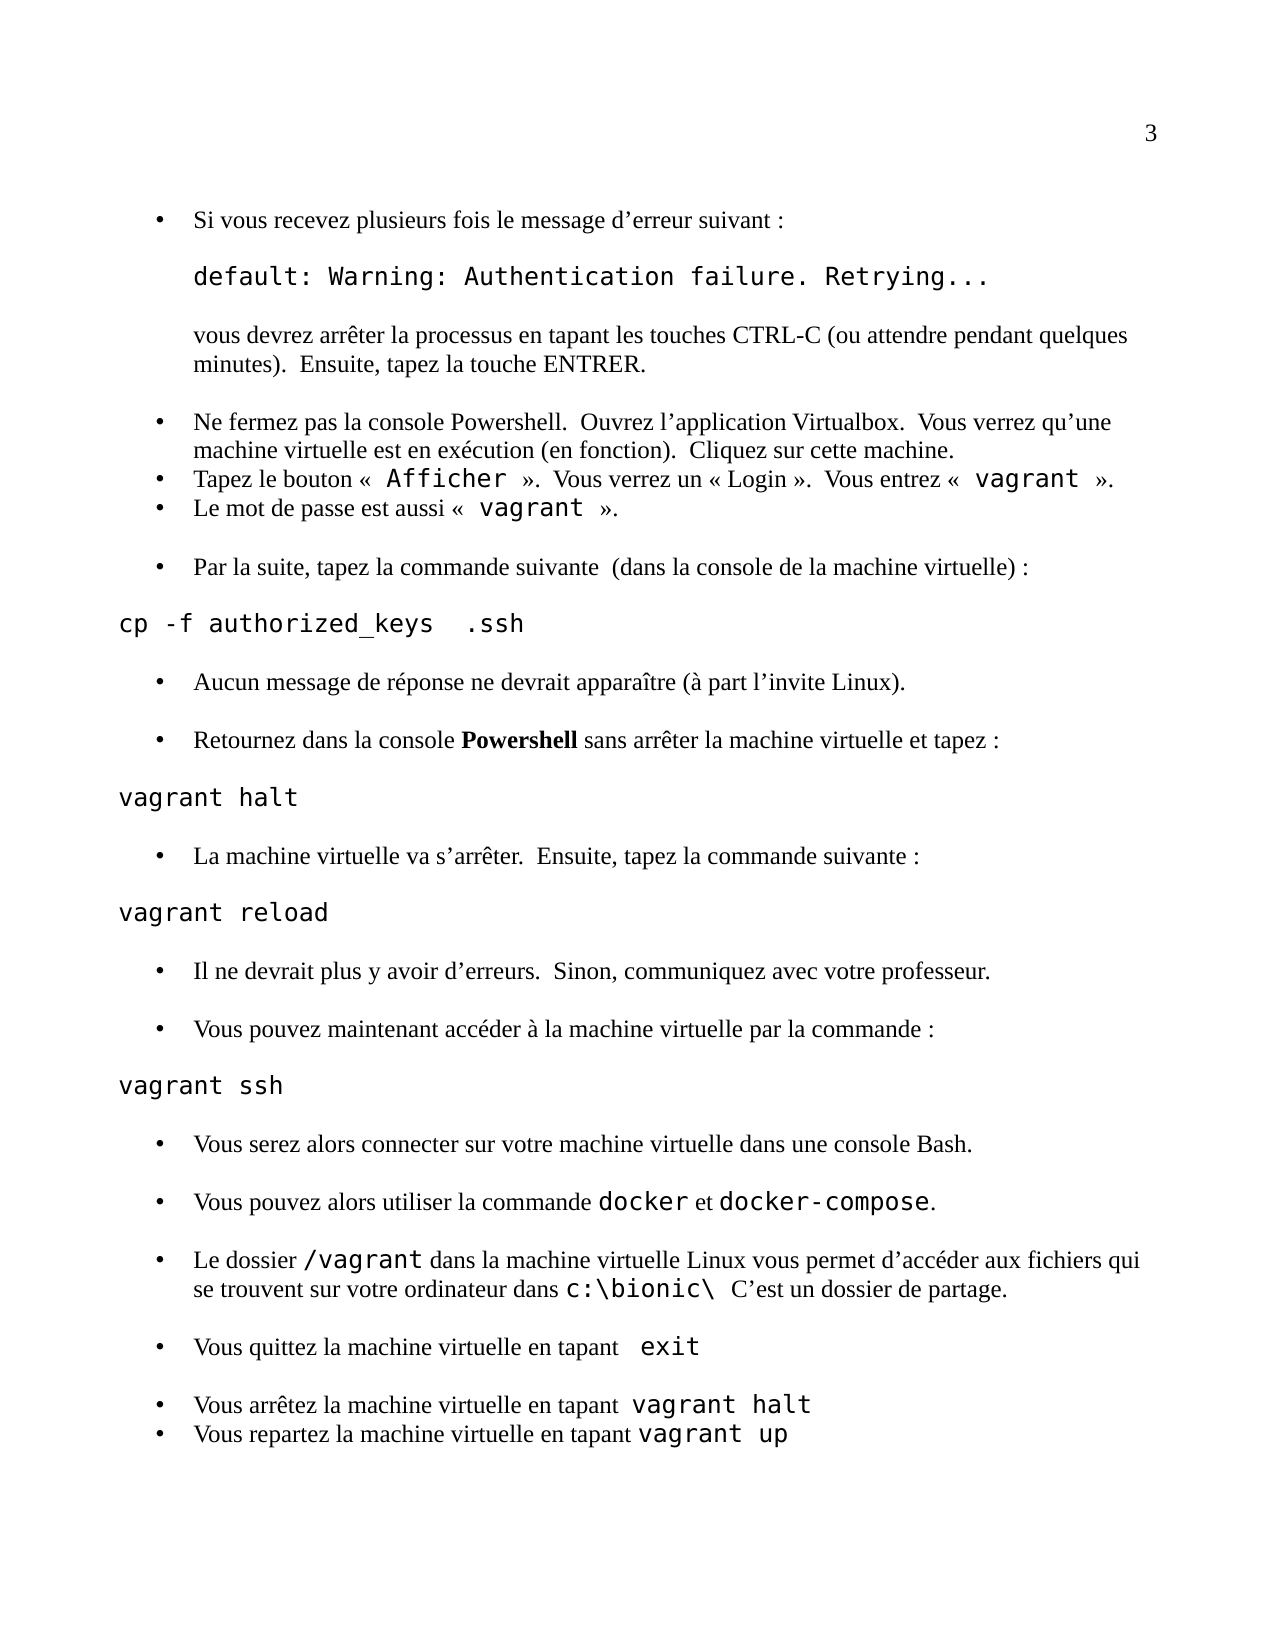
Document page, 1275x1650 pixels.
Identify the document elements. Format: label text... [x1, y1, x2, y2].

list Par la suite, tapez la commande suivante (dans la console de la machine virtuelle) : [156, 552, 1157, 580]
list Vous pouvez maintenant accéder à la machine virtuelle par la commande : [156, 1014, 1157, 1042]
list vous devrez arrêter la processus en tapant les touches CTRL-C (ou attendre pendant quelques minutes). Ensuite, tapez la touche ENTRER. [156, 321, 1157, 378]
list default: Warning: Authentication failure. Retrying... [156, 263, 1157, 292]
text vagrant ssh [118, 1071, 1157, 1100]
list Si vous recevez plusieurs fois le message d’erreur suivant : [156, 205, 1157, 234]
list Il ne devrait plus y avoir d’erreurs. Sinon, communiquez avec votre professeur. [156, 956, 1157, 985]
text cp -f authorized_keys .ssh [118, 609, 1157, 639]
text vagrant halt [118, 783, 1157, 812]
list Retournez dans la console Powershell sans arrêter la machine virtuelle et tapez : [156, 725, 1157, 754]
list Vous repartez la machine virtuelle en tapant vagrant up [156, 1419, 1157, 1449]
list La machine virtuelle va s’arrêter. Ensuite, tapez la commande suivante : [156, 841, 1157, 869]
list Vous quittez la machine virtuelle en tapant exit [156, 1332, 1157, 1362]
text vagrant reload [118, 898, 1157, 927]
list Ne fermez pas la console Powershell. Ouvrez l’application Virtualbox. Vous verrez qu’une machine virtuelle est en exécution (en fonction). Cliquez sur cette machine. [156, 407, 1157, 464]
list Vous arrêtez la machine virtuelle en tapant vagrant halt [156, 1390, 1157, 1419]
list Aucun message de réponse ne devrait apparaître (à part l’invite Linux). [156, 667, 1157, 696]
list Tapez le bouton « Afficher ». Vous verrez un « Login ». Vous entrez « vagrant ». [156, 464, 1157, 493]
list Vous serez alors connecter sur votre machine virtuelle dans une console Bash. [156, 1129, 1157, 1158]
list Le dossier /vagrant dans la machine virtuelle Linux vous permet d’accéder aux fichiers qui se trouvent sur votre ordinateur dans c:\bionic\ C’est un dossier de partage. [156, 1245, 1157, 1303]
list Le mot de passe est aussi « vagrant ». [156, 493, 1157, 523]
list Vous pouvez alors utiliser la commande docker et docker-compose. [156, 1187, 1157, 1216]
